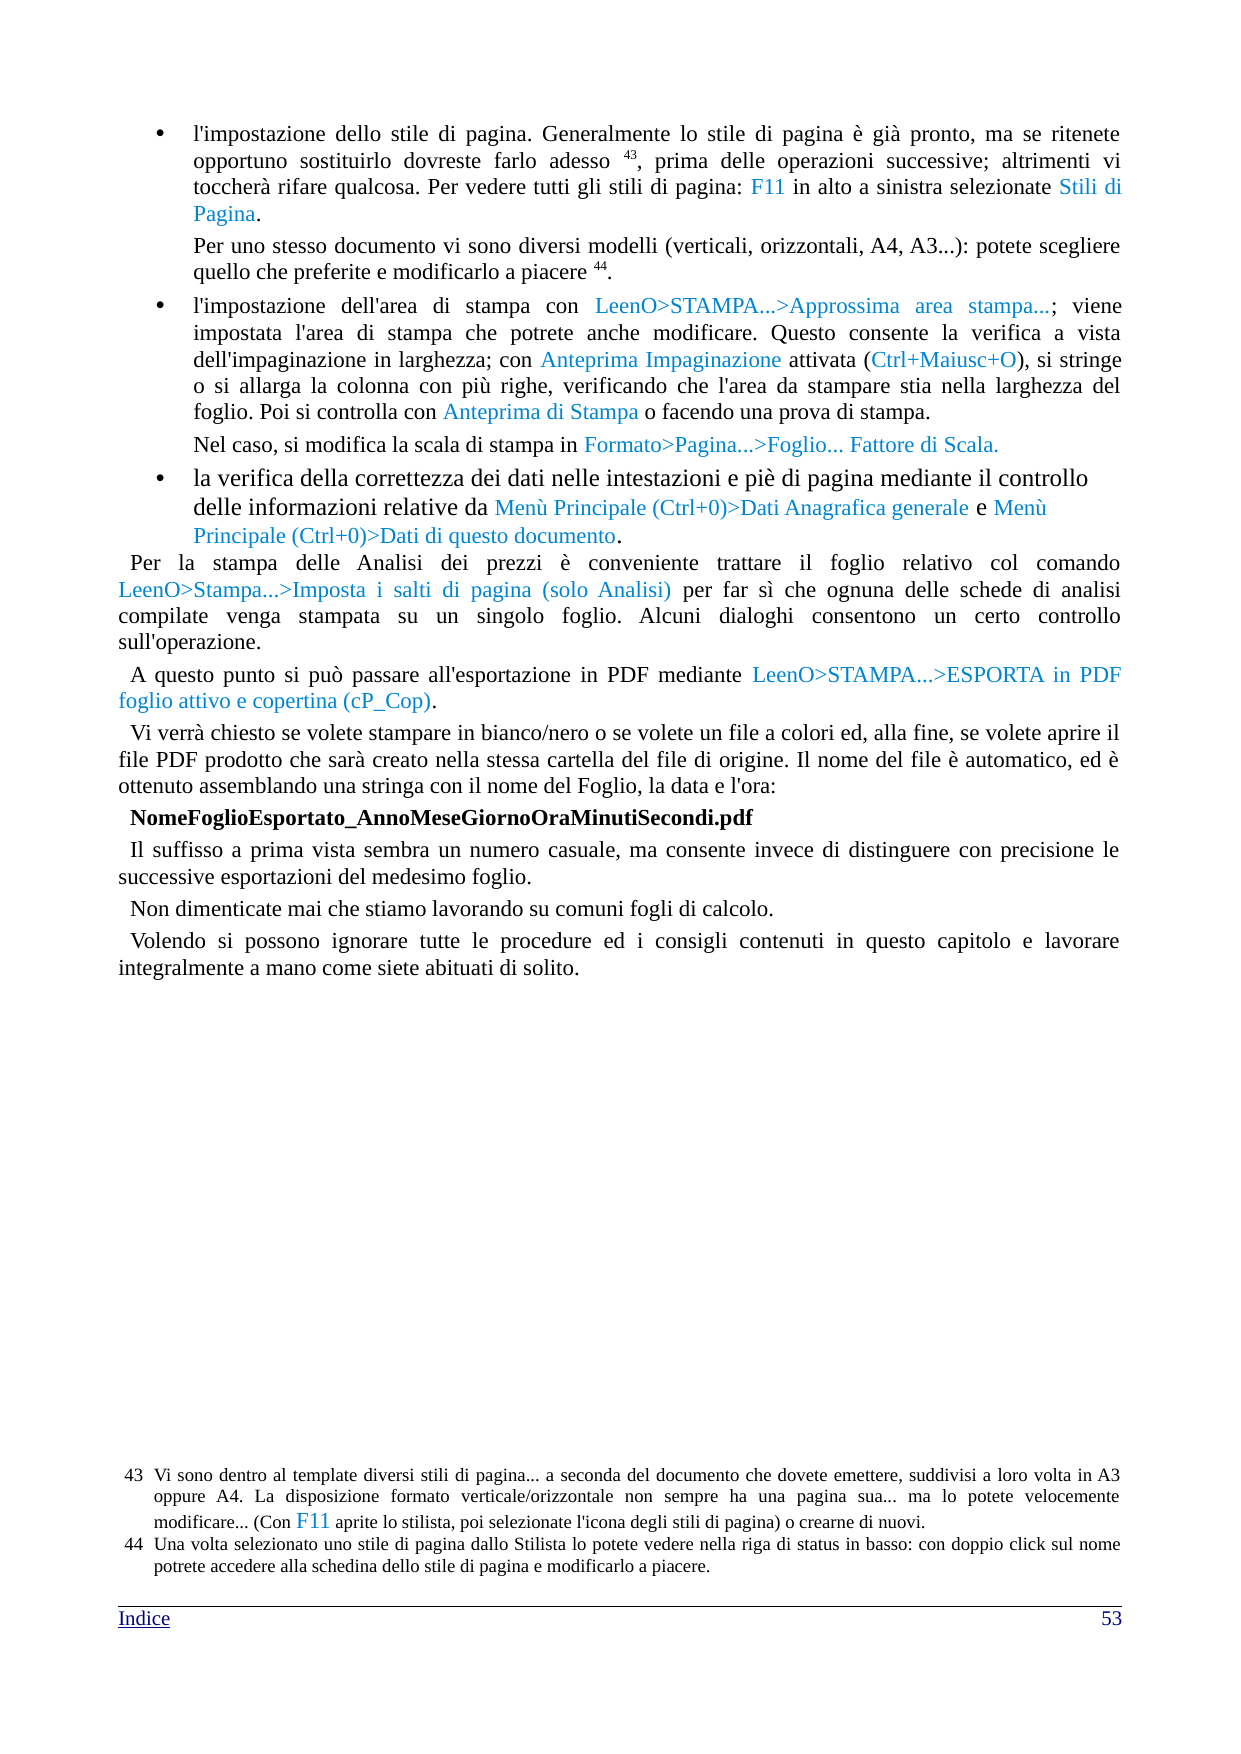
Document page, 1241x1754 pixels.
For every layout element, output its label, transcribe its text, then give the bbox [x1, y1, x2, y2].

text NomeFoglioEsportato_AnnoMeseGiornoOraMinutiSecondi.pdf [118, 804, 1122, 831]
text Il suffisso a prima vista sembra un numero casuale, ma consente invece di distinguere con precisione le successive esportazioni del medesimo foglio. [118, 837, 1122, 889]
list Per uno stesso documento vi sono diversi modelli (verticali, orizzontali, A4, A3...): potete scegliere quello che preferite e modificarlo a piacere . [156, 232, 1122, 284]
list Vi sono dentro al template diversi stili di pagina... a seconda del documento che dovete emettere, suddivisi a loro volta in A3 oppure A4. La disposizione formato verticale/orizzontale non sempre ha una pagina sua... ma lo potete velocemente modificare... (Con F11 aprite lo stilista, poi selezionate l'icona degli stili di pagina) o crearne di nuovi. [124, 1464, 1122, 1533]
text A questo punto si può passare all'esportazione in PDF mediante LeenO>STAMPA...>ESPORTA in PDF foglio attivo e copertina (cP_Cop). [118, 661, 1122, 713]
text Volendo si possono ignorare tutte le procedure ed i consigli contenuti in questo capitolo e lavorare integralmente a mano come siete abituati di solito. [118, 927, 1122, 980]
text Vi verrà chiesto se volete stampare in bianco/nero o se volete un file a colori ed, alla fine, se volete aprire il file PDF prodotto che sarà creato nella stessa cartella del file di origine. Il nome del file è automatico, ed è ottenuto assemblando una stringa con il nome del Foglio, la data e l'ora: [118, 719, 1122, 798]
list l'impostazione dell'area di stampa con LeenO>STAMPA...>Approssima area stampa...; viene impostata l'area di stampa che potrete anche modificare. Questo consente la verifica a vista dell'impaginazione in larghezza; con Anteprima Impaginazione attivata (Ctrl+Maiusc+O), si stringe o si allarga la colonna con più righe, verificando che l'area da stampare stia nella larghezza del foglio. Poi si controlla con Anteprima di Stampa o facendo una prova di stampa. [156, 291, 1122, 425]
text Per la stampa delle Analisi dei prezzi è conveniente trattare il foglio relativo col comando LeenO>Stampa...>Imposta i salti di pagina (solo Analisi) per far sì che ognuna delle schede di analisi compilate venga stampata su un singolo foglio. Alcuni dialoghi consentono un certo controllo sull'operazione. [118, 549, 1122, 655]
list Una volta selezionato uno stile di pagina dallo Stilista lo potete vedere nella riga di status in basso: con doppio click sul nome potrete accedere alla schedina dello stile di pagina e modificarlo a piacere. [124, 1533, 1122, 1576]
list l'impostazione dello stile di pagina. Generalmente lo stile di pagina è già pronto, ma se ritenete opportuno sostituirlo dovreste farlo adesso , prima delle operazioni successive; altrimenti vi toccherà rifare qualcosa. Per vedere tutti gli stili di pagina: F11 in alto a sinistra selezionate Stili di Pagina. [156, 118, 1122, 226]
list Nel caso, si modifica la scala di stampa in Formato>Pagina...>Foglio... Fattore di Scala. [156, 431, 1122, 457]
text Non dimenticate mai che stiamo lavorando su comuni fogli di calcolo. [118, 895, 1122, 922]
list la verifica della correttezza dei dati nelle intestazioni e piè di pagina mediante il controllo delle informazioni relative da Menù Principale (Ctrl+0)>Dati Anagrafica generale e Menù Principale (Ctrl+0)>Dati di questo documento. [156, 463, 1122, 549]
